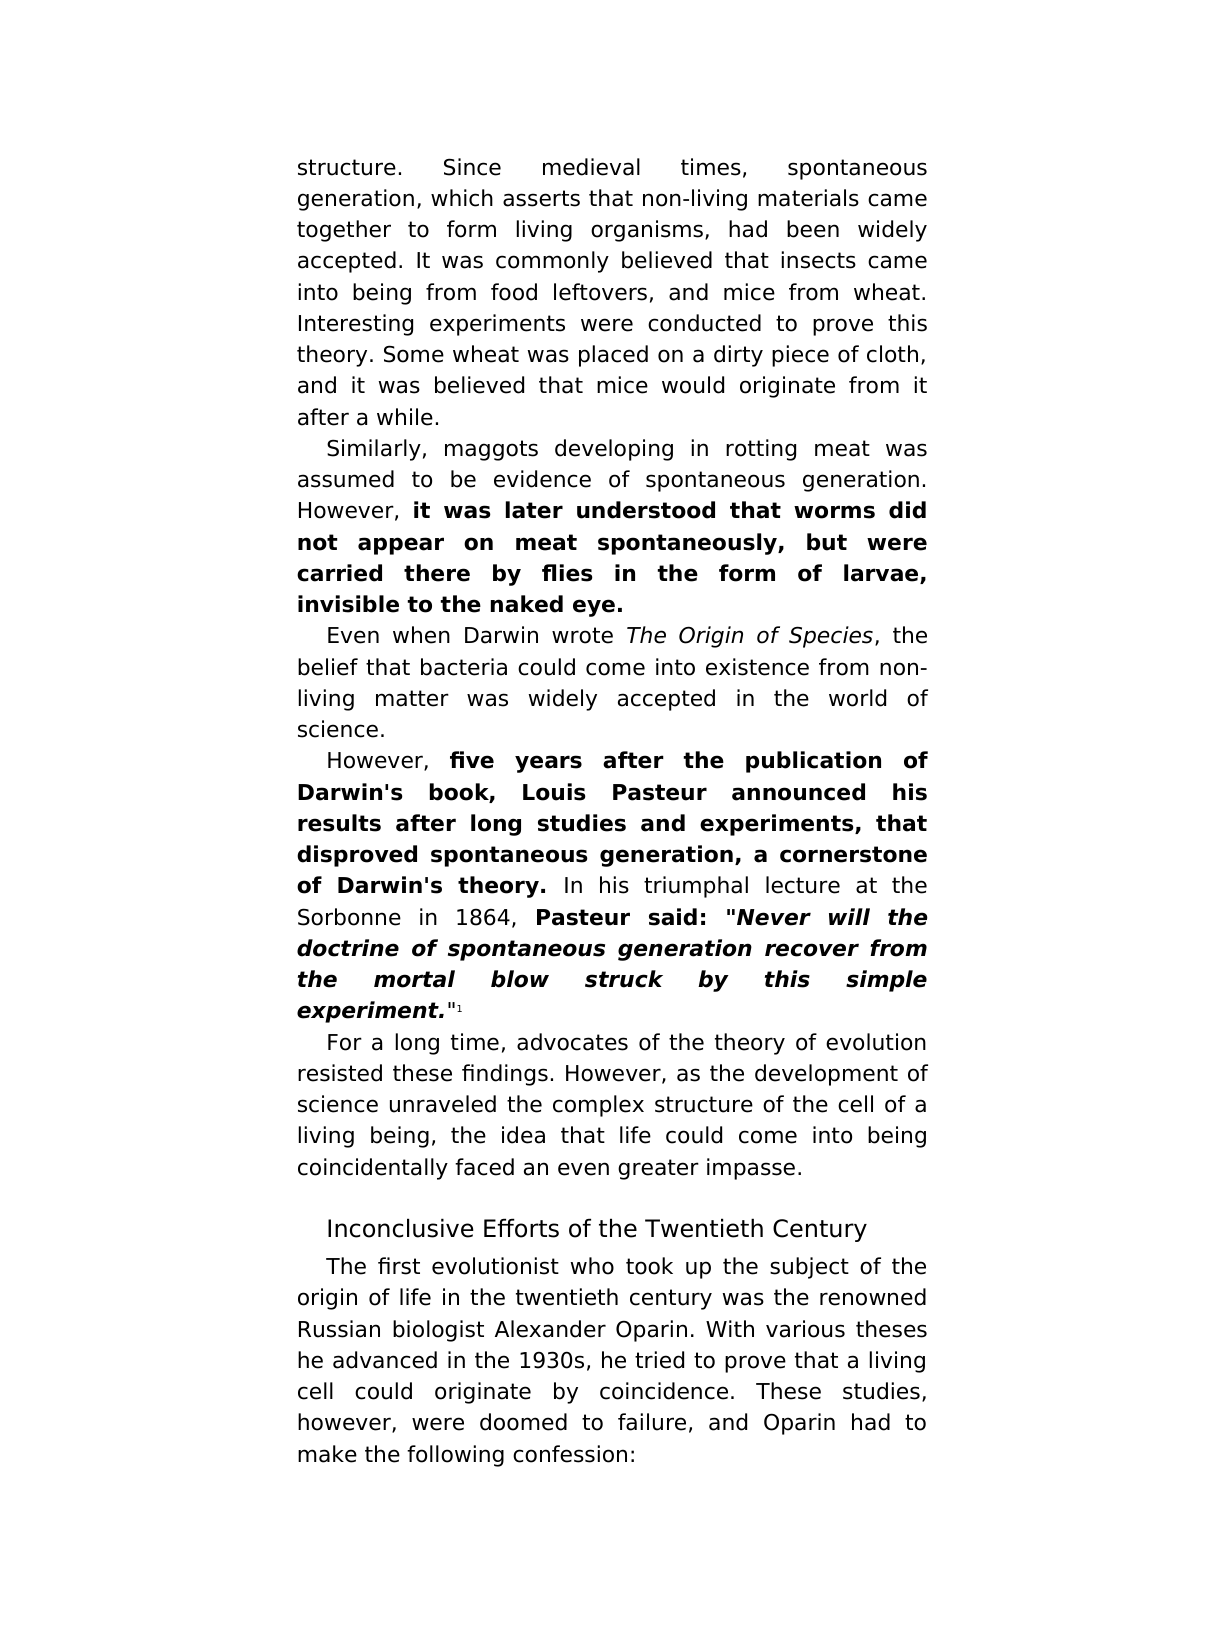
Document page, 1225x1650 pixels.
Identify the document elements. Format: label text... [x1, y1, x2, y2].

text However, five years after the publication of Darwin's book, Louis Pasteur announced his results after long studies and experiments, that disproved spontaneous generation, a cornerstone of Darwin's theory. In his triumphal lecture at the Sorbonne in 1864, Pasteur said: "Never will the doctrine of spontaneous generation recover from the mortal blow struck by this simple experiment."1 [297, 744, 928, 1025]
text For a long time, advocates of the theory of evolution resisted these findings. However, as the development of science unraveled the complex structure of the cell of a living being, the idea that life could come into being coincidentally faced an even greater impasse. [297, 1025, 928, 1181]
text Similarly, maggots developing in rotting meat was assumed to be evidence of spontaneous generation. However, it was later understood that worms did not appear on meat spontaneously, but were carried there by flies in the form of larvae, invisible to the naked eye. [297, 431, 928, 619]
text Inconclusive Efforts of the Twentieth Century [297, 1212, 928, 1244]
text structure. Since medieval times, spontaneous generation, which asserts that non-living materials came together to form living organisms, had been widely accepted. It was commonly believed that insects came into being from food leftovers, and mice from wheat. Interesting experiments were conducted to prove this theory. Some wheat was placed on a dirty piece of cloth, and it was believed that mice would originate from it after a while. [297, 150, 928, 431]
text The first evolutionist who took up the subject of the origin of life in the twentieth century was the renowned Russian biologist Alexander Oparin. With various theses he advanced in the 1930s, he tried to prove that a living cell could originate by coincidence. These studies, however, were doomed to failure, and Oparin had to make the following confession: [297, 1249, 928, 1468]
text Even when Darwin wrote The Origin of Species, the belief that bacteria could come into existence from non-living matter was widely accepted in the world of science. [297, 619, 928, 744]
